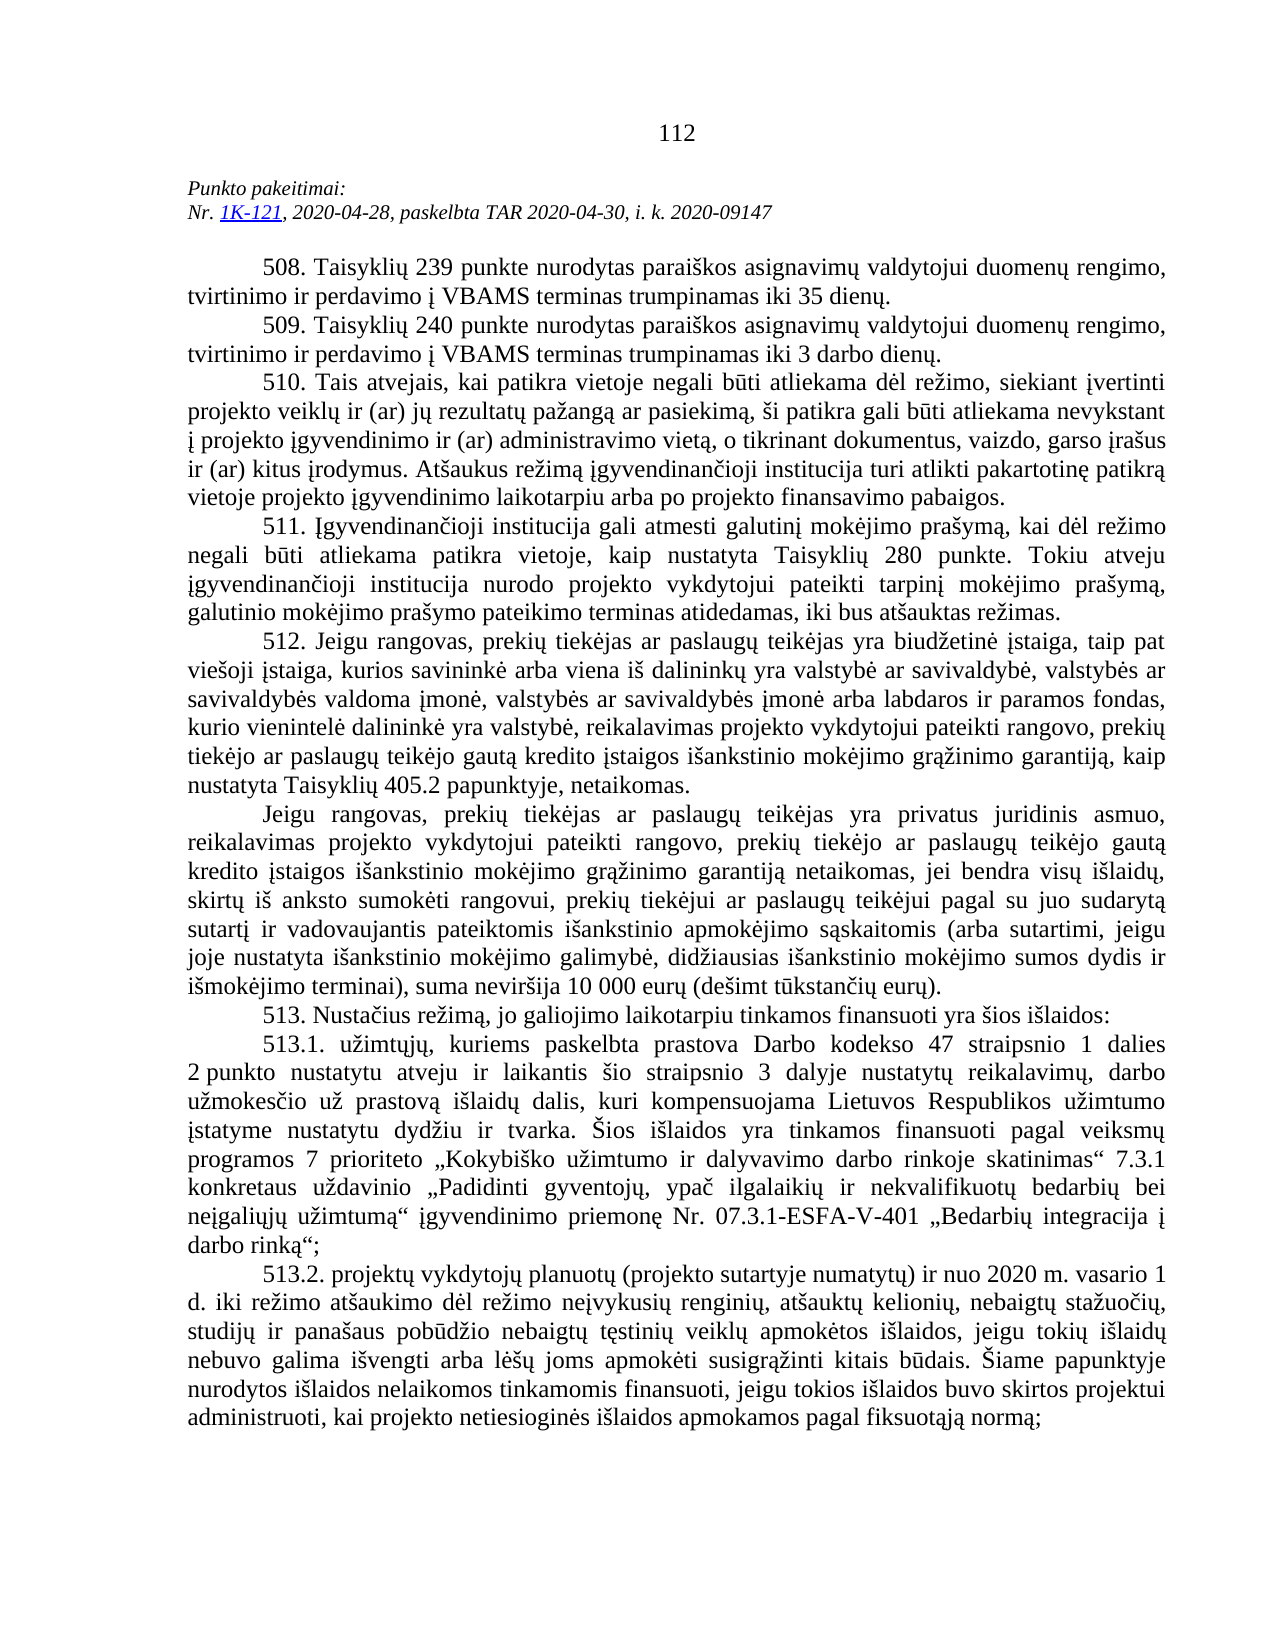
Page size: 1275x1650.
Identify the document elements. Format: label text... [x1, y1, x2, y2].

text Punkto pakeitimai: [187, 176, 1167, 200]
text 512. Jeigu rangovas, prekių tiekėjas ar paslaugų teikėjas yra biudžetinė įstaiga, taip pat viešoji įstaiga, kurios savininkė arba viena iš dalininkų yra valstybė ar savivaldybė, valstybės ar savivaldybės valdoma įmonė, valstybės ar savivaldybės įmonė arba labdaros ir paramos fondas, kurio vienintelė dalininkė yra valstybė, reikalavimas projekto vykdytojui pateikti rangovo, prekių tiekėjo ar paslaugų teikėjo gautą kredito įstaigos išankstinio mokėjimo grąžinimo garantiją, kaip nustatyta Taisyklių 405.2 papunktyje, netaikomas. [187, 626, 1167, 799]
text 513.1. užimtųjų, kuriems paskelbta prastova Darbo kodekso 47 straipsnio 1 dalies 2 punkto nustatytu atveju ir laikantis šio straipsnio 3 dalyje nustatytų reikalavimų, darbo užmokesčio už prastovą išlaidų dalis, kuri kompensuojama Lietuvos Respublikos užimtumo įstatyme nustatytu dydžiu ir tvarka. Šios išlaidos yra tinkamos finansuoti pagal veiksmų programos 7 prioriteto „Kokybiško užimtumo ir dalyvavimo darbo rinkoje skatinimas“ 7.3.1 konkretaus uždavinio „Padidinti gyventojų, ypač ilgalaikių ir nekvalifikuotų bedarbių bei neįgaliųjų užimtumą“ įgyvendinimo priemonę Nr. 07.3.1-ESFA-V-401 „Bedarbių integracija į darbo rinką“; [187, 1029, 1167, 1259]
text 513.2. projektų vykdytojų planuotų (projekto sutartyje numatytų) ir nuo 2020 m. vasario 1 d. iki režimo atšaukimo dėl režimo neįvykusių renginių, atšauktų kelionių, nebaigtų stažuočių, studijų ir panašaus pobūdžio nebaigtų tęstinių veiklų apmokėtos išlaidos, jeigu tokių išlaidų nebuvo galima išvengti arba lėšų joms apmokėti susigrąžinti kitais būdais. Šiame papunktyje nurodytos išlaidos nelaikomos tinkamomis finansuoti, jeigu tokios išlaidos buvo skirtos projektui administruoti, kai projekto netiesioginės išlaidos apmokamos pagal fiksuotąją normą; [187, 1259, 1167, 1431]
text 509. Taisyklių 240 punkte nurodytas paraiškos asignavimų valdytojui duomenų rengimo, tvirtinimo ir perdavimo į VBAMS terminas trumpinamas iki 3 darbo dienų. [187, 310, 1167, 367]
text Jeigu rangovas, prekių tiekėjas ar paslaugų teikėjas yra privatus juridinis asmuo, reikalavimas projekto vykdytojui pateikti rangovo, prekių tiekėjo ar paslaugų teikėjo gautą kredito įstaigos išankstinio mokėjimo grąžinimo garantiją netaikomas, jei bendra visų išlaidų, skirtų iš anksto sumokėti rangovui, prekių tiekėjui ar paslaugų teikėjui pagal su juo sudarytą sutartį ir vadovaujantis pateiktomis išankstinio apmokėjimo sąskaitomis (arba sutartimi, jeigu joje nustatyta išankstinio mokėjimo galimybė, didžiausias išankstinio mokėjimo sumos dydis ir išmokėjimo terminai), suma neviršija 10 000 eurų (dešimt tūkstančių eurų). [187, 799, 1167, 1000]
text Nr. 1K-121, 2020-04-28, paskelbta TAR 2020-04-30, i. k. 2020-09147 [187, 200, 1167, 224]
text 513. Nustačius režimą, jo galiojimo laikotarpiu tinkamos finansuoti yra šios išlaidos: [187, 1000, 1167, 1029]
text 511. Įgyvendinančioji institucija gali atmesti galutinį mokėjimo prašymą, kai dėl režimo negali būti atliekama patikra vietoje, kaip nustatyta Taisyklių 280 punkte. Tokiu atveju įgyvendinančioji institucija nurodo projekto vykdytojui pateikti tarpinį mokėjimo prašymą, galutinio mokėjimo prašymo pateikimo terminas atidedamas, iki bus atšauktas režimas. [187, 511, 1167, 626]
text 508. Taisyklių 239 punkte nurodytas paraiškos asignavimų valdytojui duomenų rengimo, tvirtinimo ir perdavimo į VBAMS terminas trumpinamas iki 35 dienų. [187, 252, 1167, 310]
text 510. Tais atvejais, kai patikra vietoje negali būti atliekama dėl režimo, siekiant įvertinti projekto veiklų ir (ar) jų rezultatų pažangą ar pasiekimą, ši patikra gali būti atliekama nevykstant į projekto įgyvendinimo ir (ar) administravimo vietą, o tikrinant dokumentus, vaizdo, garso įrašus ir (ar) kitus įrodymus. Atšaukus režimą įgyvendinančioji institucija turi atlikti pakartotinę patikrą vietoje projekto įgyvendinimo laikotarpiu arba po projekto finansavimo pabaigos. [187, 367, 1167, 511]
